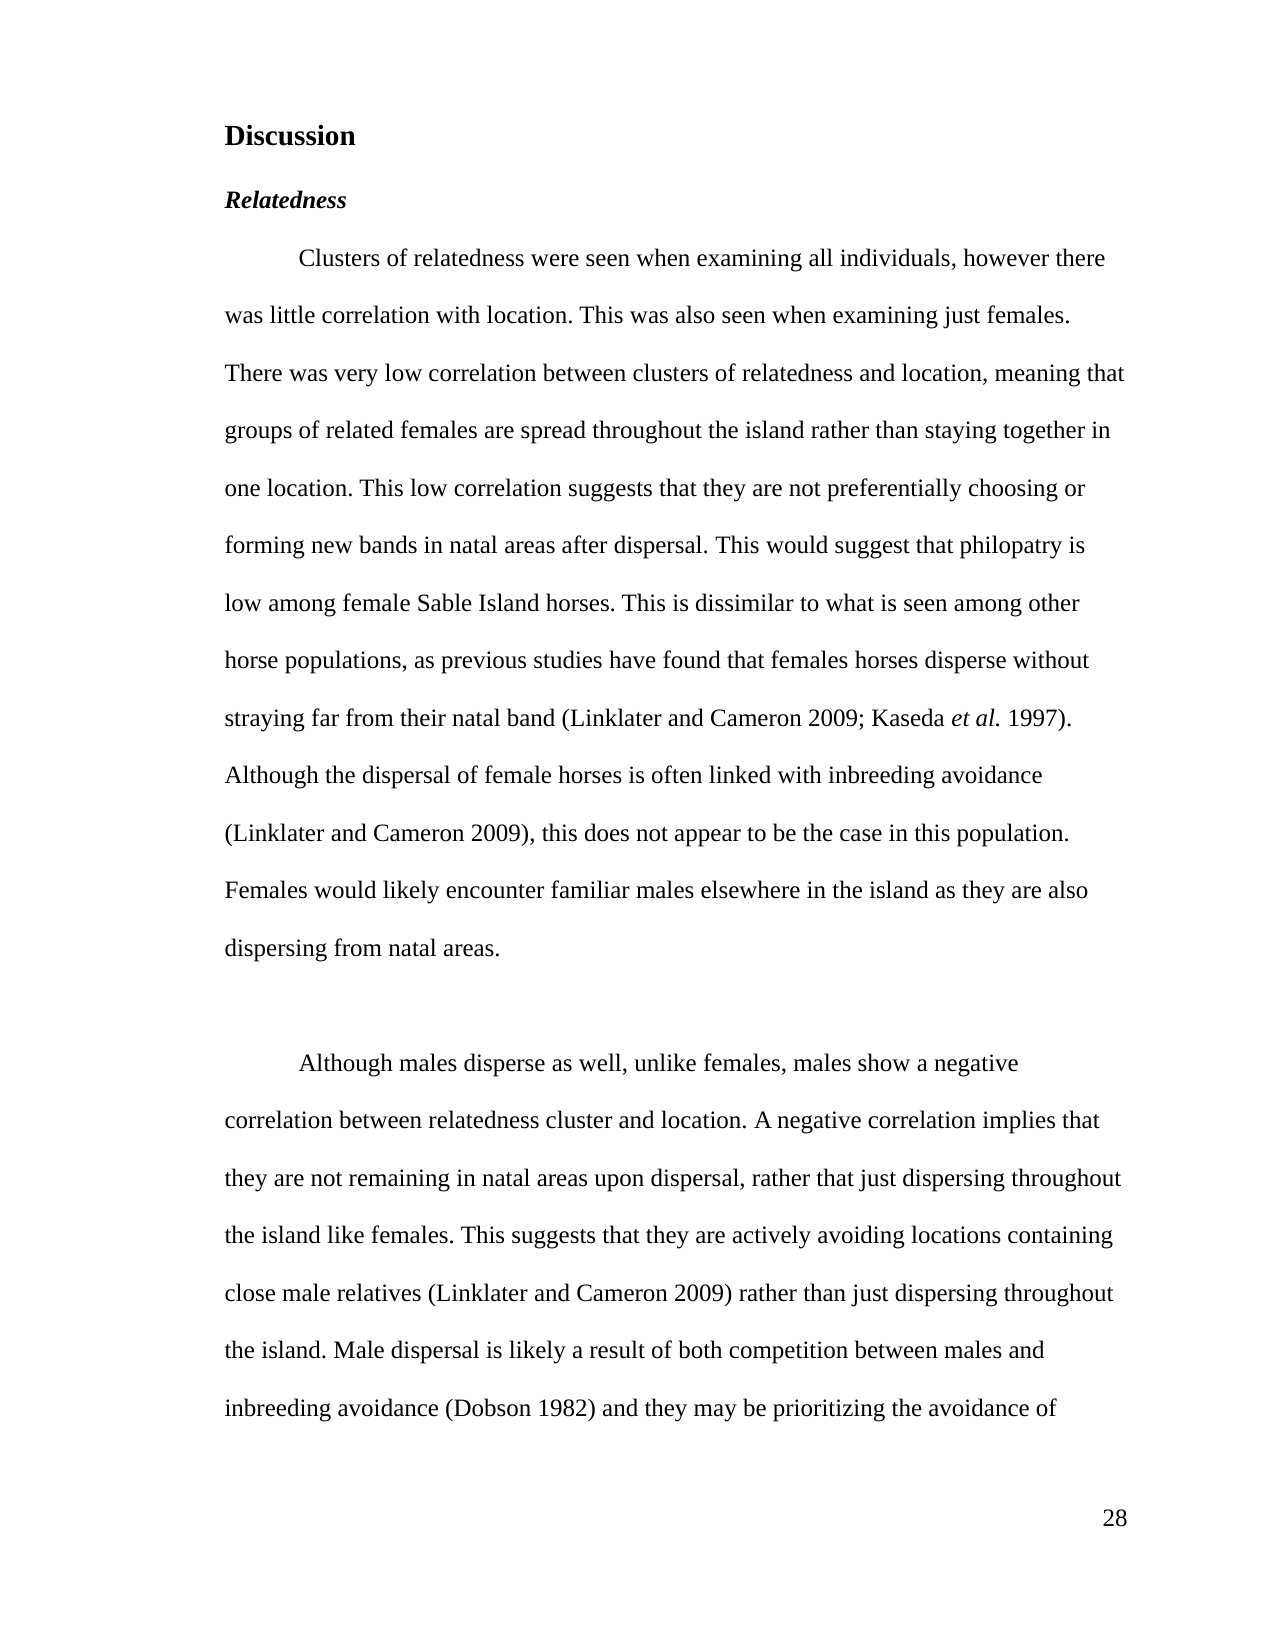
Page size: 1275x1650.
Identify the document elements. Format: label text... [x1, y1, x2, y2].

text Relatedness [224, 185, 1127, 214]
text Discussion [224, 118, 1127, 152]
text Clusters of relatedness were seen when examining all individuals, however there was little correlation with location. This was also seen when examining just females. There was very low correlation between clusters of relatedness and location, meaning that groups of related females are spread throughout the island rather than staying together in one location. This low correlation suggests that they are not preferentially choosing or forming new bands in natal areas after dispersal. This would suggest that philopatry is low among female Sable Island horses. This is dissimilar to what is seen among other horse populations, as previous studies have found that females horses disperse without straying far from their natal band (Linklater and Cameron 2009; Kaseda et al. 1997). Although the dispersal of female horses is often linked with inbreeding avoidance (Linklater and Cameron 2009), this does not appear to be the case in this population. Females would likely encounter familiar males elsewhere in the island as they are also dispersing from natal areas. [224, 243, 1127, 961]
text Although males disperse as well, unlike females, males show a negative correlation between relatedness cluster and location. A negative correlation implies that they are not remaining in natal areas upon dispersal, rather that just dispersing throughout the island like females. This suggests that they are actively avoiding locations containing close male relatives (Linklater and Cameron 2009) rather than just dispersing throughout the island. Male dispersal is likely a result of both competition between males and inbreeding avoidance (Dobson 1982) and they may be prioritizing the avoidance of [224, 1048, 1127, 1421]
